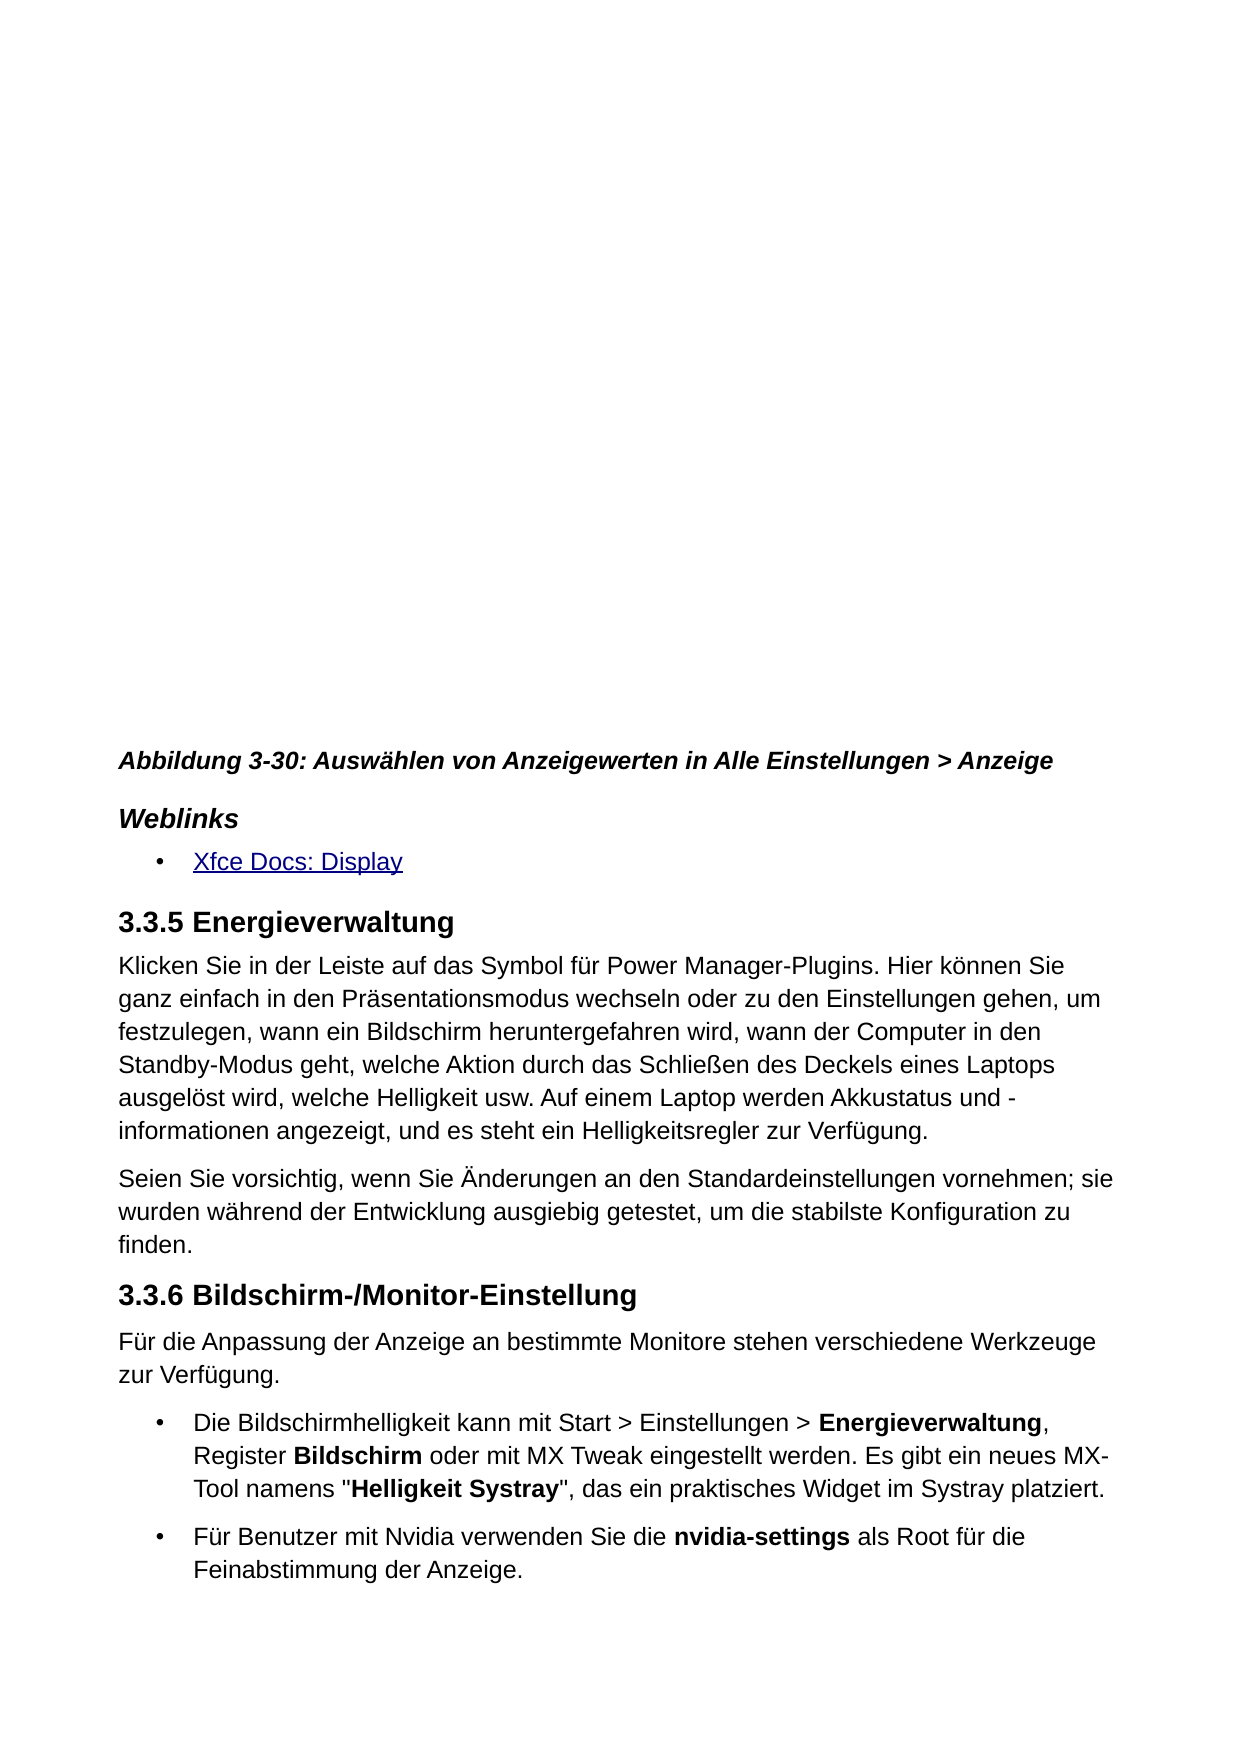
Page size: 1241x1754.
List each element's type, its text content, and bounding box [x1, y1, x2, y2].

text Für die Anpassung der Anzeige an bestimmte Monitore stehen verschiedene Werkzeuge zur Verfügung. [118, 1327, 1122, 1389]
list Xfce Docs: Display [156, 846, 1122, 875]
list Für Benutzer mit Nvidia verwenden Sie die nvidia-settings als Root für die Feinabstimmung der Anzeige. [156, 1522, 1122, 1584]
subtitle Energieverwaltung [118, 905, 1122, 939]
list Die Bildschirmhelligkeit kann mit Start > Einstellungen > Energieverwaltung, Register Bildschirm oder mit MX Tweak eingestellt werden. Es gibt ein neues MX-Tool namens "Helligkeit Systray", das ein praktisches Widget im Systray platziert. [156, 1408, 1122, 1503]
subtitle Weblinks [118, 802, 1122, 834]
subtitle Bildschirm-/Monitor-Einstellung [118, 1278, 1122, 1312]
text Abbildung 3-30: Auswählen von Anzeigewerten in Alle Einstellungen > Anzeige [118, 118, 1122, 774]
text Seien Sie vorsichtig, wenn Sie Änderungen an den Standardeinstellungen vornehmen; sie wurden während der Entwicklung ausgiebig getestet, um die stabilste Konfiguration zu finden. [118, 1164, 1122, 1259]
text Klicken Sie in der Leiste auf das Symbol für Power Manager-Plugins. Hier können Sie ganz einfach in den Präsentationsmodus wechseln oder zu den Einstellungen gehen, um festzulegen, wann ein Bildschirm heruntergefahren wird, wann der Computer in den Standby-Modus geht, welche Aktion durch das Schließen des Deckels eines Laptops ausgelöst wird, welche Helligkeit usw. Auf einem Laptop werden Akkustatus und -informationen angezeigt, und es steht ein Helligkeitsregler zur Verfügung. [118, 951, 1122, 1145]
